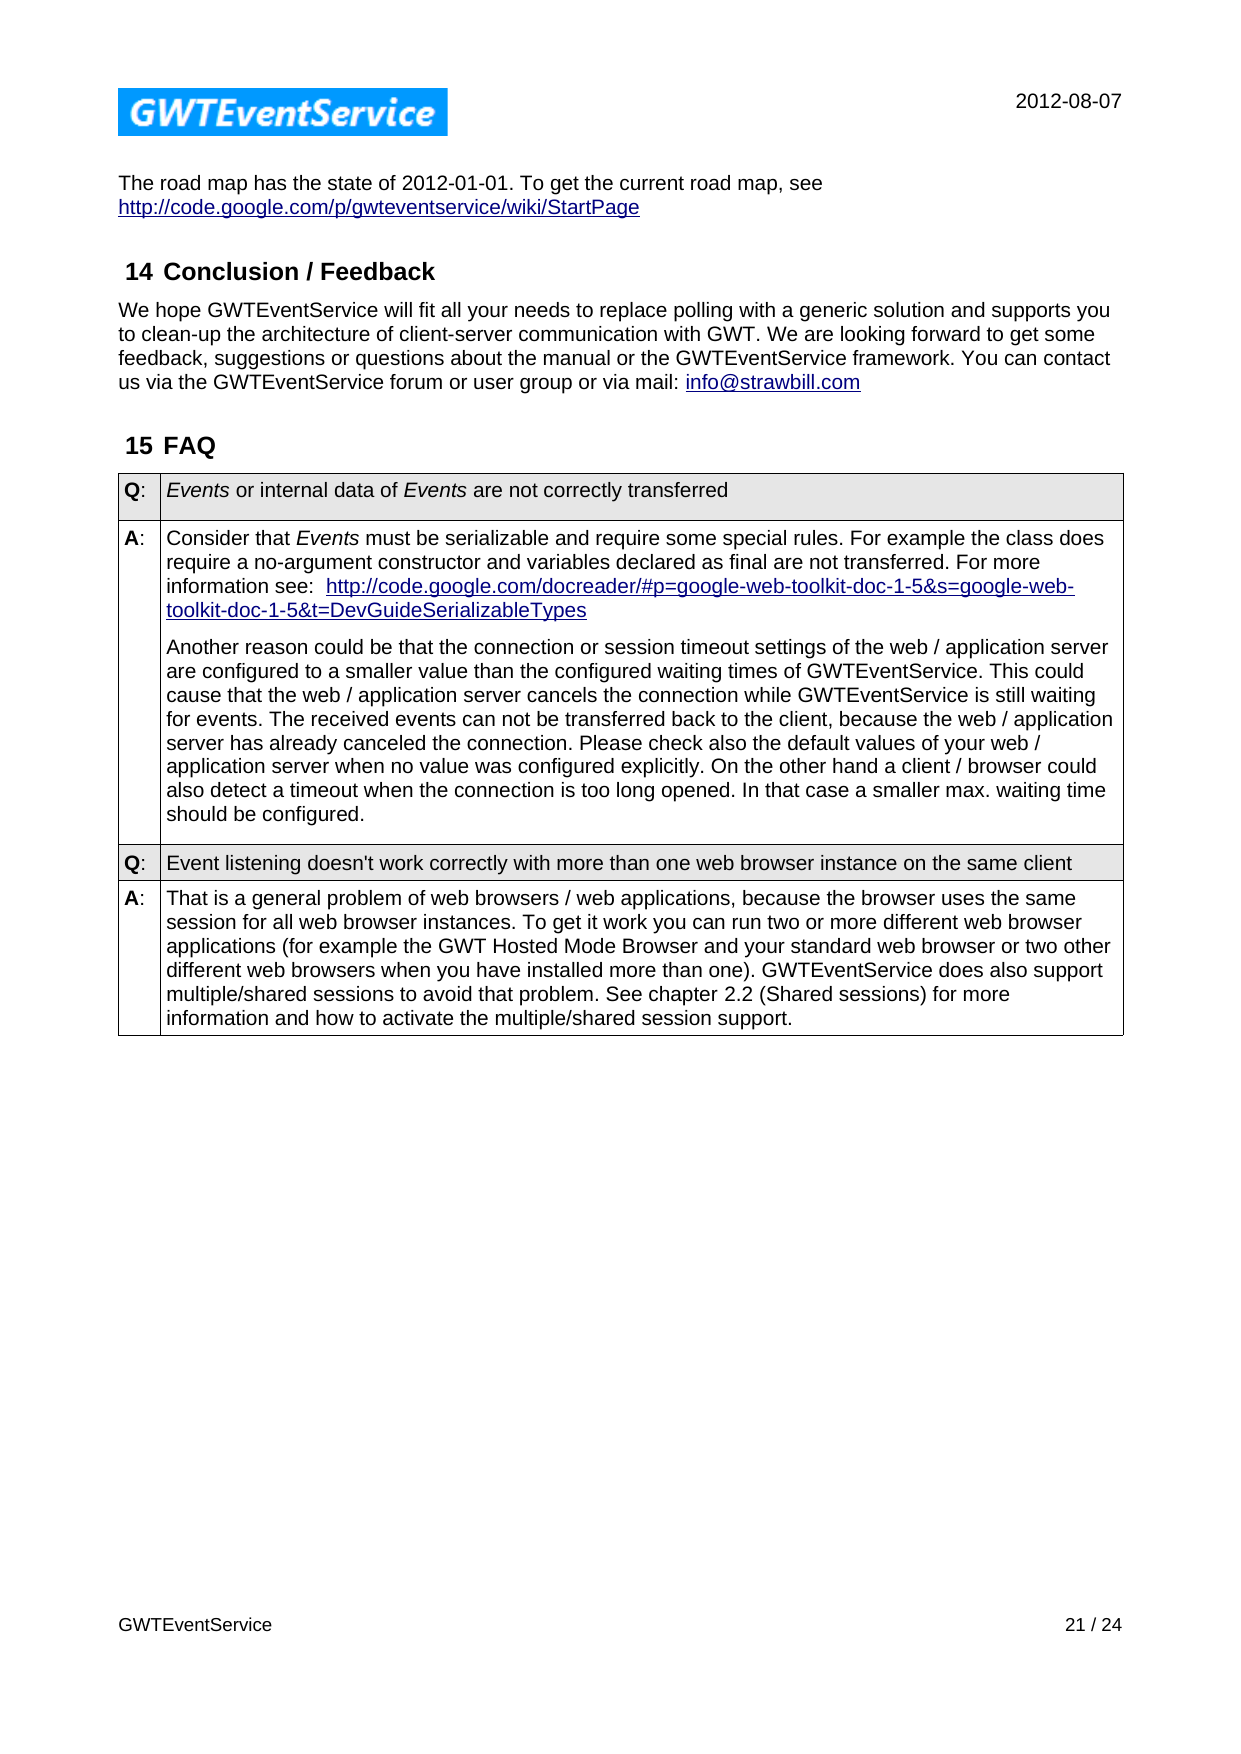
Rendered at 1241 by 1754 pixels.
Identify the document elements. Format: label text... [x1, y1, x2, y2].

table_header Events or internal data of Events are not correctly transferred [161, 474, 1123, 520]
table_header Q: [119, 474, 160, 520]
subtitle FAQ [118, 431, 1122, 460]
picture [118, 88, 448, 136]
table_cell Q: [119, 845, 160, 880]
text The road map has the state of 2012-01-01. To get the current road map, see http://code.google.com/p/gwteventservice/wiki/StartPage [118, 171, 1122, 219]
table_cell A: [119, 521, 160, 844]
table_cell That is a general problem of web browsers / web applications, because the browser uses the same session for all web browser instances. To get it work you can run two or more different web browser applications (for example the GWT Hosted Mode Browser and your standard web browser or two other different web browsers when you have installed more than one). GWTEventService does also support multiple/shared sessions to avoid that problem. See chapter 2.2 (Shared sessions) for more information and how to activate the multiple/shared session support. [161, 881, 1123, 1035]
table_cell Event listening doesn't work correctly with more than one web browser instance on the same client [161, 845, 1123, 880]
table_cell Consider that Events must be serializable and require some special rules. For example the class does require a no-argument constructor and variables declared as final are not transferred. For more information see: http://code.google.com/docreader/#p=google-web-toolkit-doc-1-5&s=google-web-toolkit-doc-1-5&t=DevGuideSerializableTypes Another reason could be that the connection or session timeout settings of the web / application server are configured to a smaller value than the configured waiting times of GWTEventService. This could cause that the web / application server cancels the connection while GWTEventService is still waiting for events. The received events can not be transferred back to the client, because the web / application server has already canceled the connection. Please check also the default values of your web / application server when no value was configured explicitly. On the other hand a client / browser could also detect a timeout when the connection is too long opened. In that case a smaller max. waiting time should be configured. [161, 521, 1123, 844]
table_cell A: [119, 881, 160, 1035]
text We hope GWTEventService will fit all your needs to replace polling with a generic solution and supports you to clean-up the architecture of client-server communication with GWT. We are looking forward to get some feedback, suggestions or questions about the manual or the GWTEventService framework. You can contact us via the GWTEventService forum or user group or via mail: info@strawbill.com [118, 298, 1122, 394]
subtitle Conclusion / Feedback [118, 257, 1122, 285]
